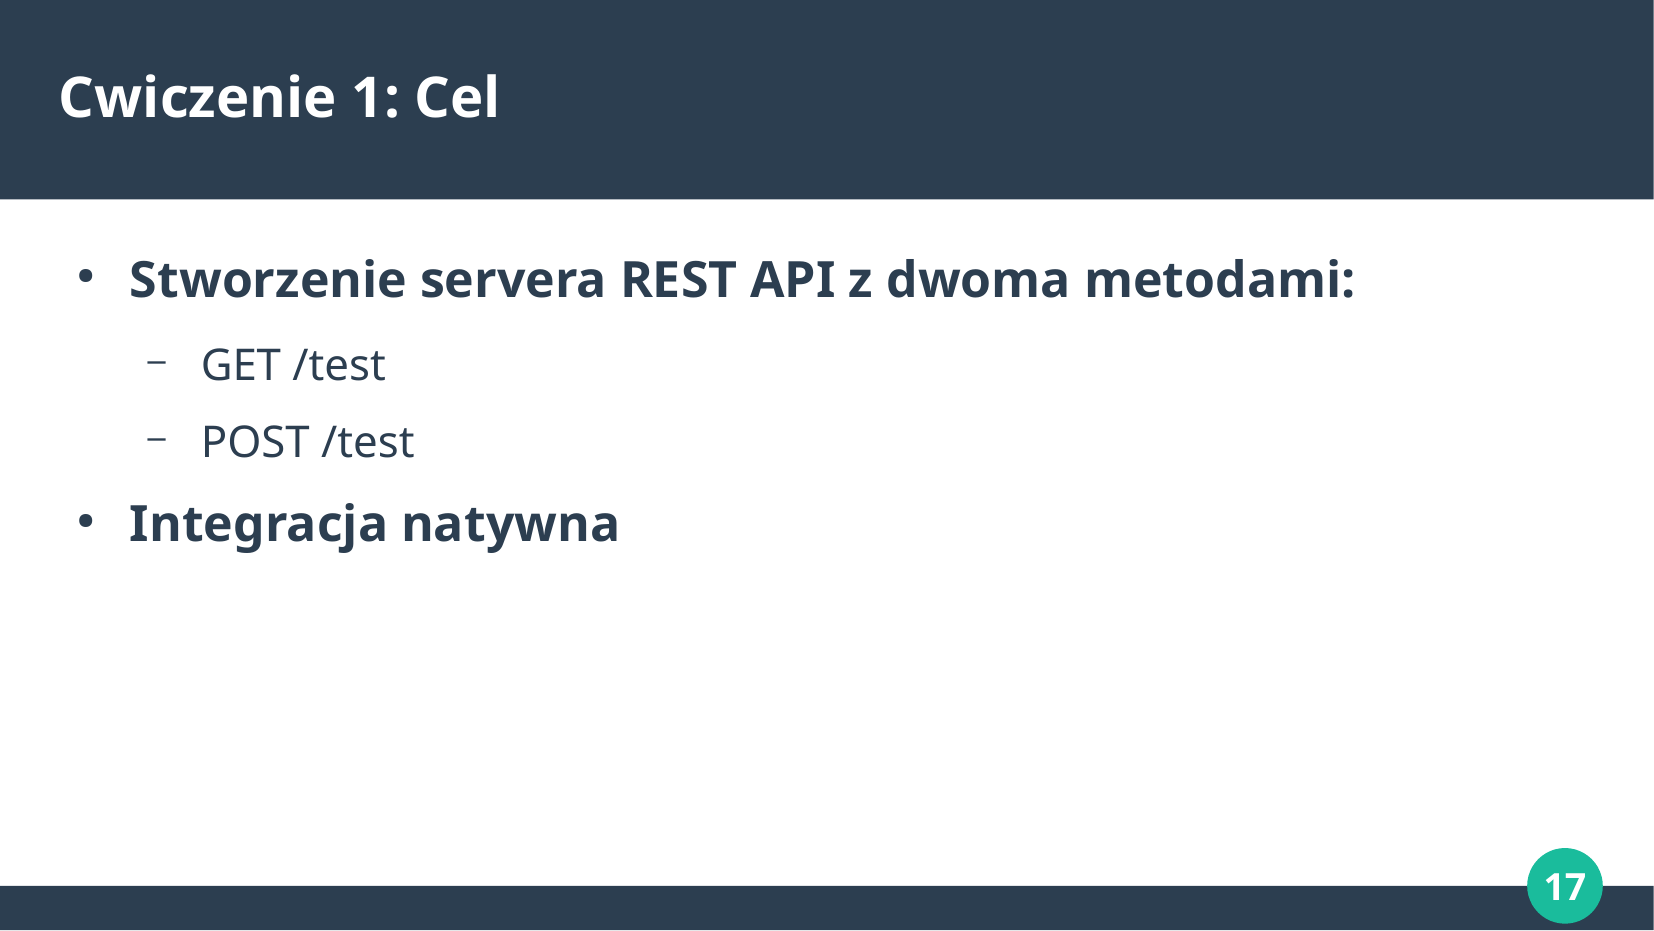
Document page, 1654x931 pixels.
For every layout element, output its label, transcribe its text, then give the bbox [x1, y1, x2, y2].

title Cwiczenie 1: Cel [59, 37, 1595, 156]
list Stworzenie servera REST API z dwoma metodami: GET /test POST /test Integracja natywna [59, 243, 1538, 864]
